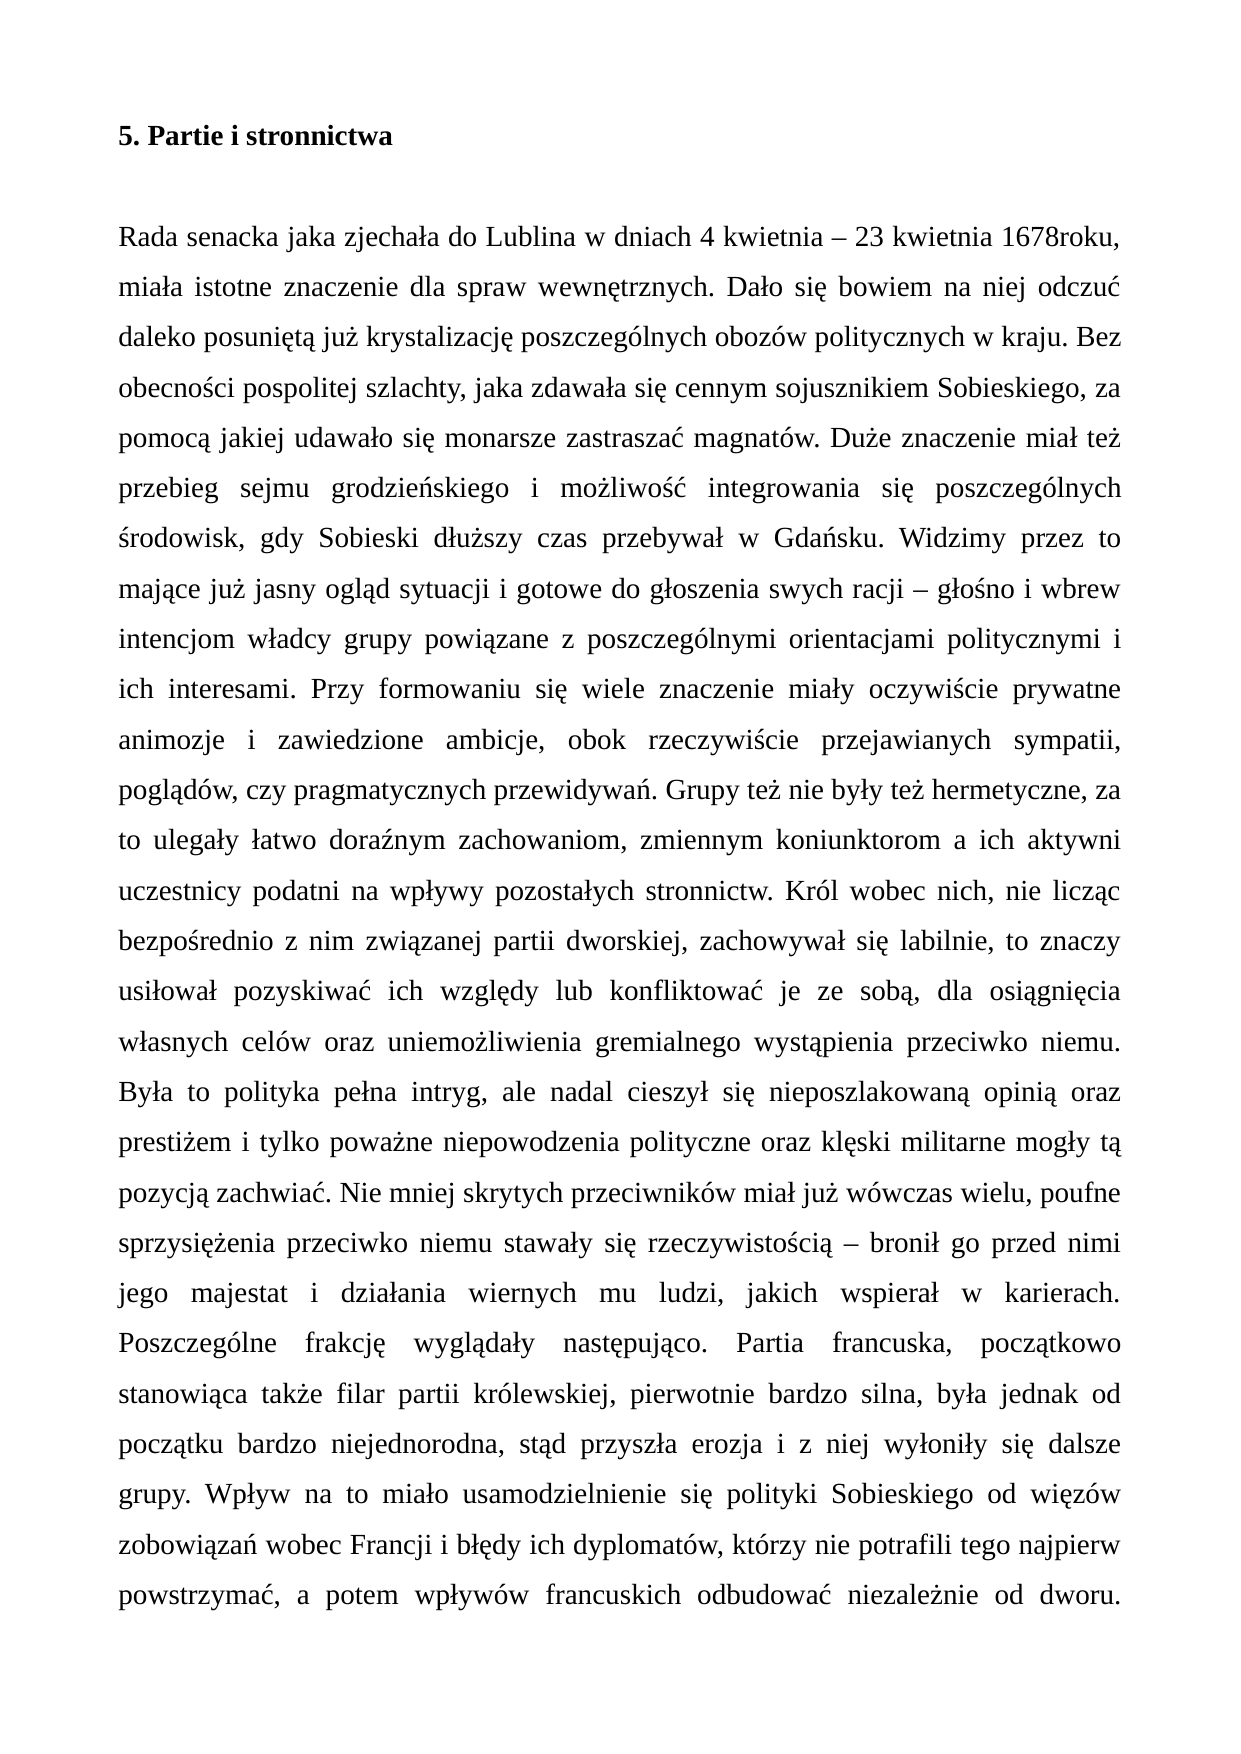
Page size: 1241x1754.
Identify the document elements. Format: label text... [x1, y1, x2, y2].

text Rada senacka jaka zjechała do Lublina w dniach 4 kwietnia – 23 kwietnia 1678roku, miała istotne znaczenie dla spraw wewnętrznych. Dało się bowiem na niej odczuć daleko posuniętą już krystalizację poszczególnych obozów politycznych w kraju. Bez obecności pospolitej szlachty, jaka zdawała się cennym sojusznikiem Sobieskiego, za pomocą jakiej udawało się monarsze zastraszać magnatów. Duże znaczenie miał też przebieg sejmu grodzieńskiego i możliwość integrowania się poszczególnych środowisk, gdy Sobieski dłuższy czas przebywał w Gdańsku. Widzimy przez to mające już jasny ogląd sytuacji i gotowe do głoszenia swych racji – głośno i wbrew intencjom władcy grupy powiązane z poszczególnymi orientacjami politycznymi i ich interesami. Przy formowaniu się wiele znaczenie miały oczywiście prywatne animozje i zawiedzione ambicje, obok rzeczywiście przejawianych sympatii, poglądów, czy pragmatycznych przewidywań. Grupy też nie były też hermetyczne, za to ulegały łatwo doraźnym zachowaniom, zmiennym koniunktorom a ich aktywni uczestnicy podatni na wpływy pozostałych stronnictw. Król wobec nich, nie licząc bezpośrednio z nim związanej partii dworskiej, zachowywał się labilnie, to znaczy usiłował pozyskiwać ich względy lub konfliktować je ze sobą, dla osiągnięcia własnych celów oraz uniemożliwienia gremialnego wystąpienia przeciwko niemu. Była to polityka pełna intryg, ale nadal cieszył się nieposzlakowaną opinią oraz prestiżem i tylko poważne niepowodzenia polityczne oraz klęski militarne mogły tą pozycją zachwiać. Nie mniej skrytych przeciwników miał już wówczas wielu, poufne sprzysiężenia przeciwko niemu stawały się rzeczywistością – bronił go przed nimi jego majestat i działania wiernych mu ludzi, jakich wspierał w karierach. Poszczególne frakcję wyglądały następująco. Partia francuska, początkowo stanowiąca także filar partii królewskiej, pierwotnie bardzo silna, była jednak od początku bardzo niejednorodna, stąd przyszła erozja i z niej wyłoniły się dalsze grupy. Wpływ na to miało usamodzielnienie się polityki Sobieskiego od więzów zobowiązań wobec Francji i błędy ich dyplomatów, którzy nie potrafili tego najpierw powstrzymać, a potem wpływów francuskich odbudować niezależnie od dworu. [118, 219, 1122, 1611]
text 5. Partie i stronnictwa [118, 118, 1122, 152]
